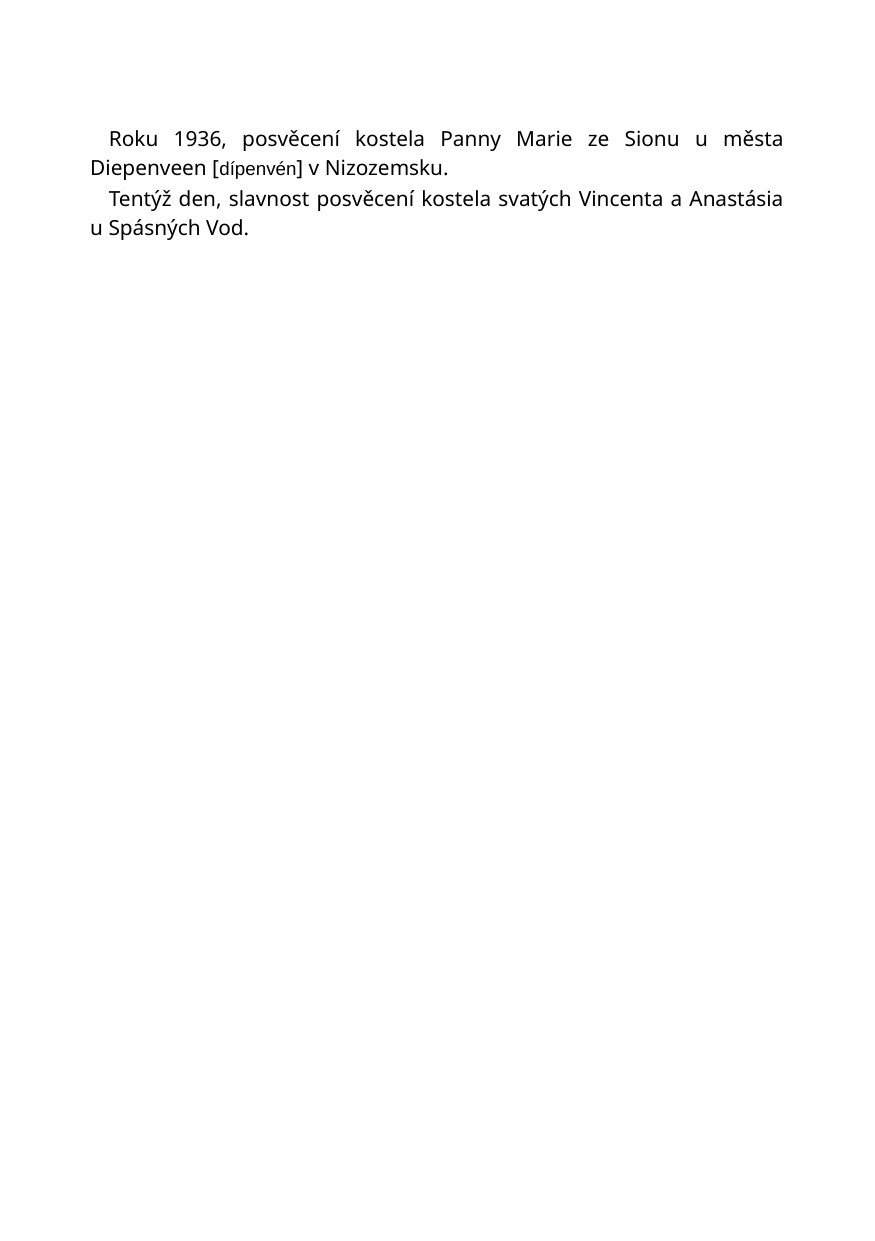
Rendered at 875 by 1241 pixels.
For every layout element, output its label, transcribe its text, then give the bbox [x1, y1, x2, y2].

text Roku 1936, posvěcení kostela Panny Marie ze Sionu u města Diepenveen [dípenvén] v Nizozemsku. [90, 124, 784, 181]
text Tentýž den, slavnost posvěcení kostela svatých Vincenta a Anastásia u Spásných Vod. [90, 184, 784, 241]
